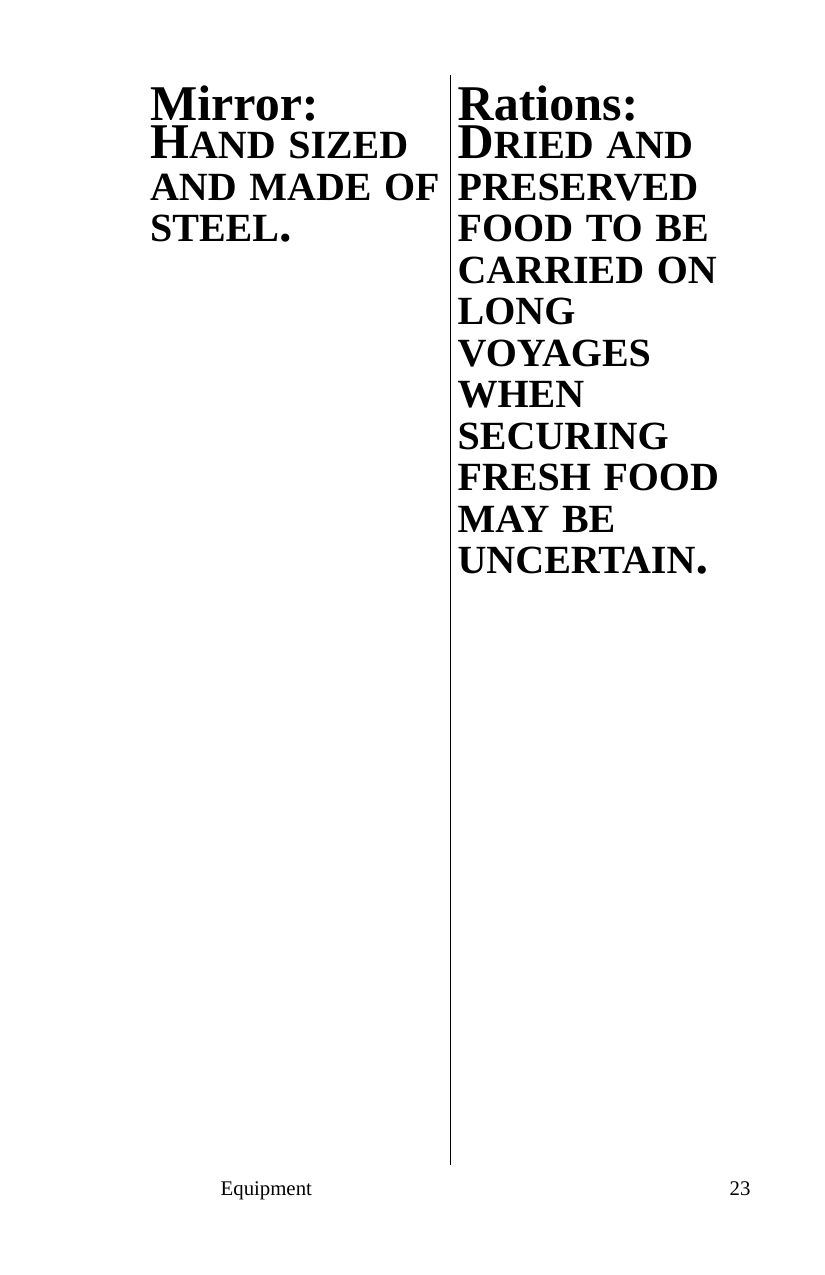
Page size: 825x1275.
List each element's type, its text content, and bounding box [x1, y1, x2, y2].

text Mirror: Hand sized and made of steel. [150, 87, 442, 253]
text Rations: Dried and preserved food to be carried on long voyages when securing fresh food may be uncertain. [457, 87, 750, 584]
